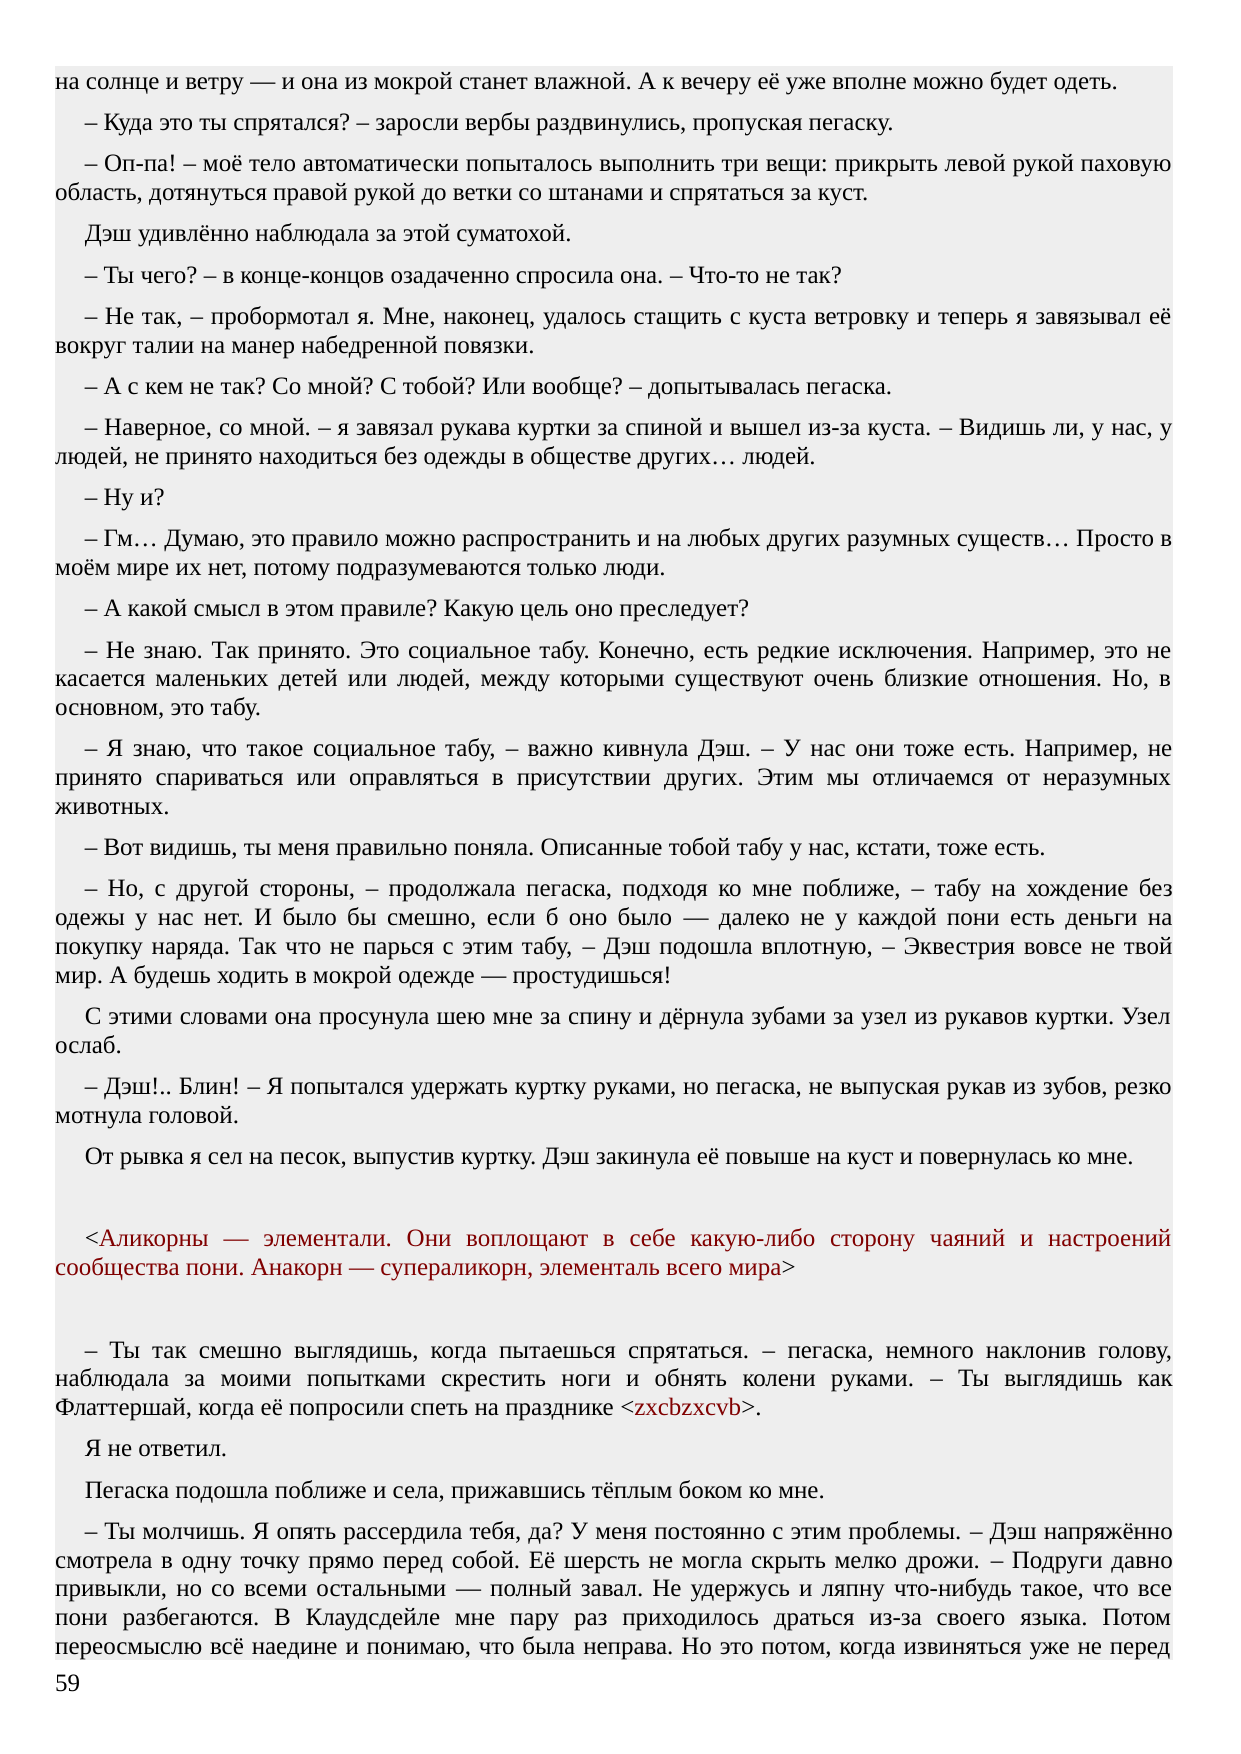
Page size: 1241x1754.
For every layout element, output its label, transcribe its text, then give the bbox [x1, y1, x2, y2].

text – Вот видишь, ты меня правильно поняла. Описанные тобой табу у нас, кстати, тоже есть. [55, 832, 1173, 861]
text Я не ответил. [55, 1433, 1173, 1462]
text – Дэш!.. Блин! – Я попытался удержать куртку руками, но пегаска, не выпуская рукав из зубов, резко мотнула головой. [55, 1071, 1173, 1128]
text С этими словами она просунула шею мне за спину и дёрнула зубами за узел из рукавов куртки. Узел ослаб. [55, 1001, 1173, 1058]
text Дэш удивлённо наблюдала за этой суматохой. [55, 218, 1173, 247]
text на солнце и ветру — и она из мокрой станет влажной. А к вечеру её уже вполне можно будет одеть. [55, 66, 1173, 95]
text – Ты молчишь. Я опять рассердила тебя, да? У меня постоянно с этим проблемы. – Дэш напряжённо смотрела в одну точку прямо перед собой. Её шерсть не могла скрыть мелко дрожи. – Подруги давно привыкли, но со всеми остальными — полный завал. Не удержусь и ляпну что-нибудь такое, что все пони разбегаются. В Клаудсдейле мне пару раз приходилось драться из-за своего языка. Потом переосмыслю всё наедине и понимаю, что была неправа. Но это потом, когда извиняться уже не перед [55, 1516, 1173, 1660]
text – А какой смысл в этом правиле? Какую цель оно преследует? [55, 593, 1173, 622]
text – Не так, – пробормотал я. Мне, наконец, удалось стащить с куста ветровку и теперь я завязывал её вокруг талии на манер набедренной повязки. [55, 301, 1173, 358]
text – А с кем не так? Со мной? С тобой? Или вообще? – допытывалась пегаска. [55, 371, 1173, 400]
text – Я знаю, что такое социальное табу, – важно кивнула Дэш. – У нас они тоже есть. Например, не принято спариваться или оправляться в присутствии других. Этим мы отличаемся от неразумных животных. [55, 733, 1173, 820]
text От рывка я сел на песок, выпустив куртку. Дэш закинула её повыше на куст и повернулась ко мне. [55, 1141, 1173, 1170]
text – Ну и? [55, 482, 1173, 511]
text – Наверное, со мной. – я завязал рукава куртки за спиной и вышел из-за куста. – Видишь ли, у нас, у людей, не принято находиться без одежды в обществе других… людей. [55, 412, 1173, 470]
text – Гм… Думаю, это правило можно распространить и на любых других разумных существ… Просто в моём мире их нет, потому подразумеваются только люди. [55, 523, 1173, 581]
text – Оп-па! – моё тело автоматически попыталось выполнить три вещи: прикрыть левой рукой паховую область, дотянуться правой рукой до ветки со штанами и спрятаться за куст. [55, 148, 1173, 206]
text – Ты так смешно выглядишь, когда пытаешься спрятаться. – пегаска, немного наклонив голову, наблюдала за моими попытками скрестить ноги и обнять колени руками. – Ты выглядишь как Флаттершай, когда её попросили спеть на празднике <zxcbzxcvb>. [55, 1335, 1173, 1421]
text Пегаска подошла поближе и села, прижавшись тёплым боком ко мне. [55, 1475, 1173, 1503]
text <Аликорны — элементали. Они воплощают в себе какую-либо сторону чаяний и настроений сообщества пони. Анакорн — супераликорн, элементаль всего мира> [55, 1223, 1173, 1281]
text – Ты чего? – в конце-концов озадаченно спросила она. – Что-то не так? [55, 260, 1173, 288]
text – Куда это ты спрятался? – заросли вербы раздвинулись, пропуская пегаску. [55, 107, 1173, 136]
text – Не знаю. Так принято. Это социальное табу. Конечно, есть редкие исключения. Например, это не касается маленьких детей или людей, между которыми существуют очень близкие отношения. Но, в основном, это табу. [55, 635, 1173, 721]
text – Но, с другой стороны, – продолжала пегаска, подходя ко мне поближе, – табу на хождение без одежы у нас нет. И было бы смешно, если б оно было — далеко не у каждой пони есть деньги на покупку наряда. Так что не парься с этим табу, – Дэш подошла вплотную, – Эквестрия вовсе не твой мир. А будешь ходить в мокрой одежде — простудишься! [55, 873, 1173, 988]
